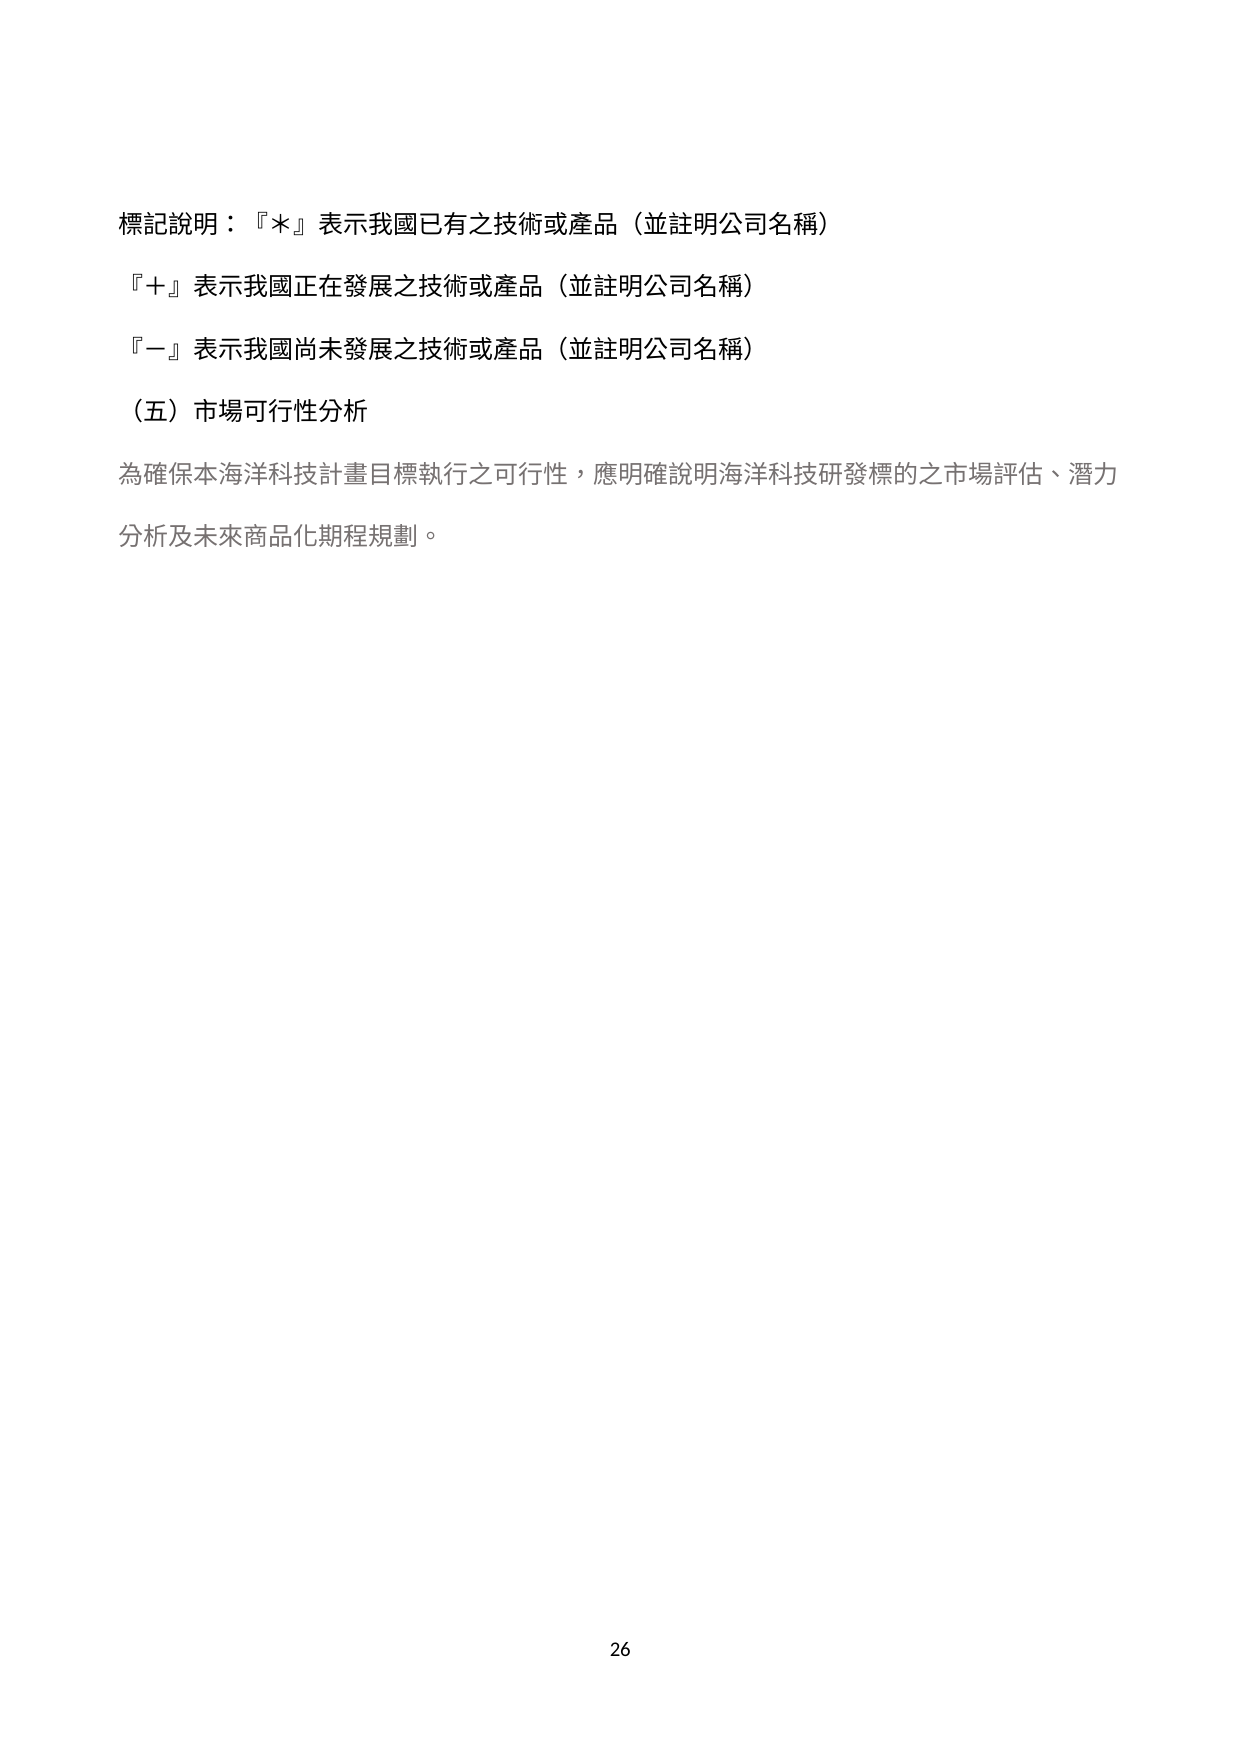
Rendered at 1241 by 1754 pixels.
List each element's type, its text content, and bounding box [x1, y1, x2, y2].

text （五）市場可行性分析 [118, 368, 1122, 431]
text 標記說明：『＊』表示我國已有之技術或產品（並註明公司名稱） [118, 181, 1122, 243]
text 『＋』表示我國正在發展之技術或產品（並註明公司名稱） [118, 243, 1122, 306]
text 『－』表示我國尚未發展之技術或產品（並註明公司名稱） [118, 306, 1122, 368]
text 為確保本海洋科技計畫目標執行之可行性，應明確說明海洋科技研發標的之市場評估、潛力分析及未來商品化期程規劃。 [118, 431, 1122, 556]
